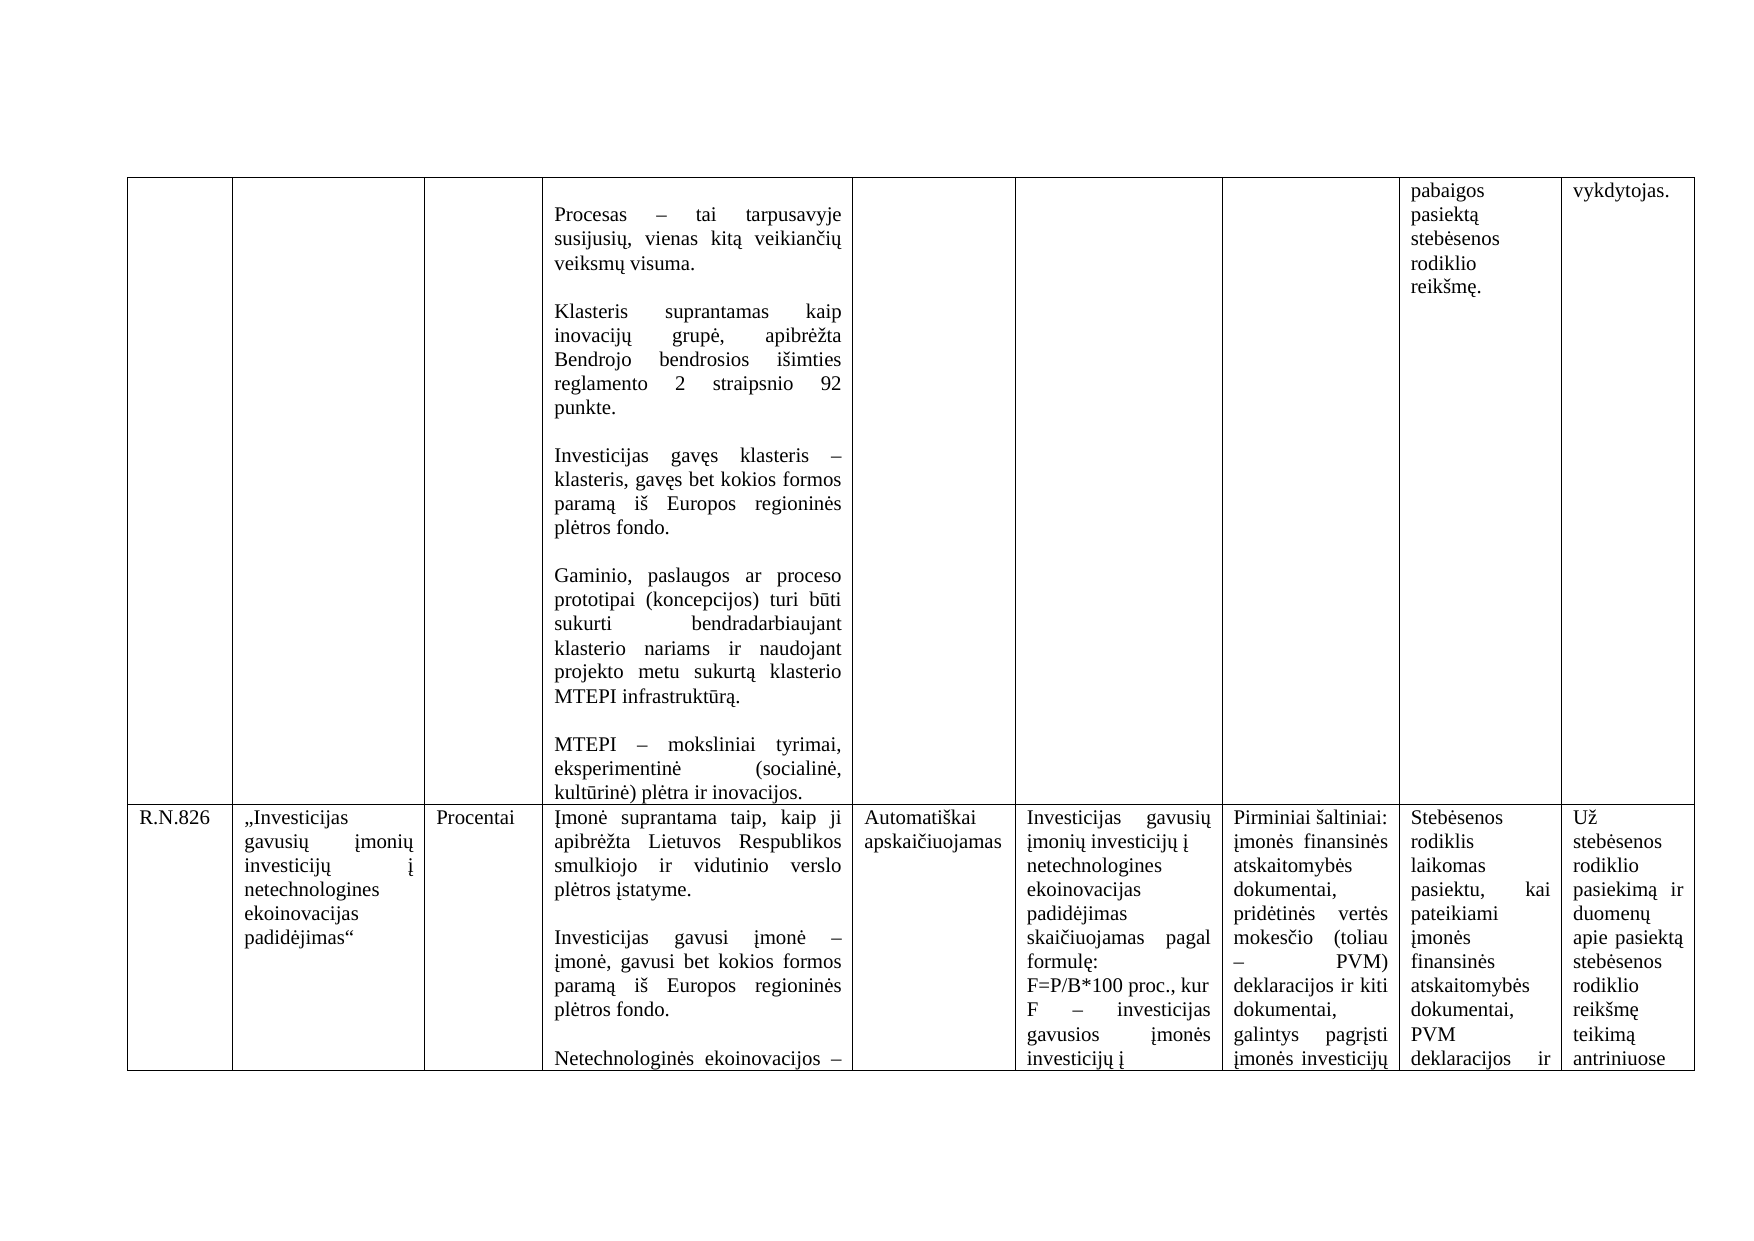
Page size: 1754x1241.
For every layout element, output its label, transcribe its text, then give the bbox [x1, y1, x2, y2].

table_cell „Investicijas gavusių įmonių investicijų į netechnologines ekoinovacijas padidėjimas“ [233, 805, 424, 1069]
table_cell vykdytojas. [1562, 178, 1694, 804]
table_cell Automatiškai apskaičiuojamas [853, 805, 1015, 1069]
table_cell Procentai [425, 805, 542, 1069]
table_cell [1223, 178, 1399, 804]
table_cell Investicijas gavusių įmonių investicijų į netechnologines ekoinovacijas padidėjimas skaičiuojamas pagal formulę: F=P/B*100 proc., kur F – investicijas gavusios įmonės investicijų į [1016, 805, 1222, 1069]
table_cell pabaigos pasiektą stebėsenos rodiklio reikšmę. [1400, 178, 1561, 804]
table_cell Procesas – tai tarpusavyje susijusių, vienas kitą veikiančių veiksmų visuma. Klasteris suprantamas kaip inovacijų grupė, apibrėžta Bendrojo bendrosios išimties reglamento 2 straipsnio 92 punkte. Investicijas gavęs klasteris – klasteris, gavęs bet kokios formos paramą iš Europos regioninės plėtros fondo. Gaminio, paslaugos ar proceso prototipai (koncepcijos) turi būti sukurti bendradarbiaujant klasterio nariams ir naudojant projekto metu sukurtą klasterio MTEPI infrastruktūrą. MTEPI – moksliniai tyrimai, eksperimentinė (socialinė, kultūrinė) plėtra ir inovacijos. [543, 178, 852, 804]
table_cell [128, 178, 232, 804]
table_cell R.N.826 [128, 805, 232, 1069]
table_cell Už stebėsenos rodiklio pasiekimą ir duomenų apie pasiektą stebėsenos rodiklio reikšmę teikimą antriniuose [1562, 805, 1694, 1069]
table_cell [853, 178, 1015, 804]
table_cell Stebėsenos rodiklis laikomas pasiektu, kai pateikiami įmonės finansinės atskaitomybės dokumentai, PVM deklaracijos ir [1400, 805, 1561, 1069]
table_cell [1016, 178, 1222, 804]
table_cell [233, 178, 424, 804]
table_cell Pirminiai šaltiniai: įmonės finansinės atskaitomybės dokumentai, pridėtinės vertės mokesčio (toliau – PVM) deklaracijos ir kiti dokumentai, galintys pagrįsti įmonės investicijų [1223, 805, 1399, 1069]
table_cell Įmonė suprantama taip, kaip ji apibrėžta Lietuvos Respublikos smulkiojo ir vidutinio verslo plėtros įstatyme. Investicijas gavusi įmonė – įmonė, gavusi bet kokios formos paramą iš Europos regioninės plėtros fondo. Netechnologinės ekoinovacijos – [543, 805, 852, 1069]
table_cell [425, 178, 542, 804]
